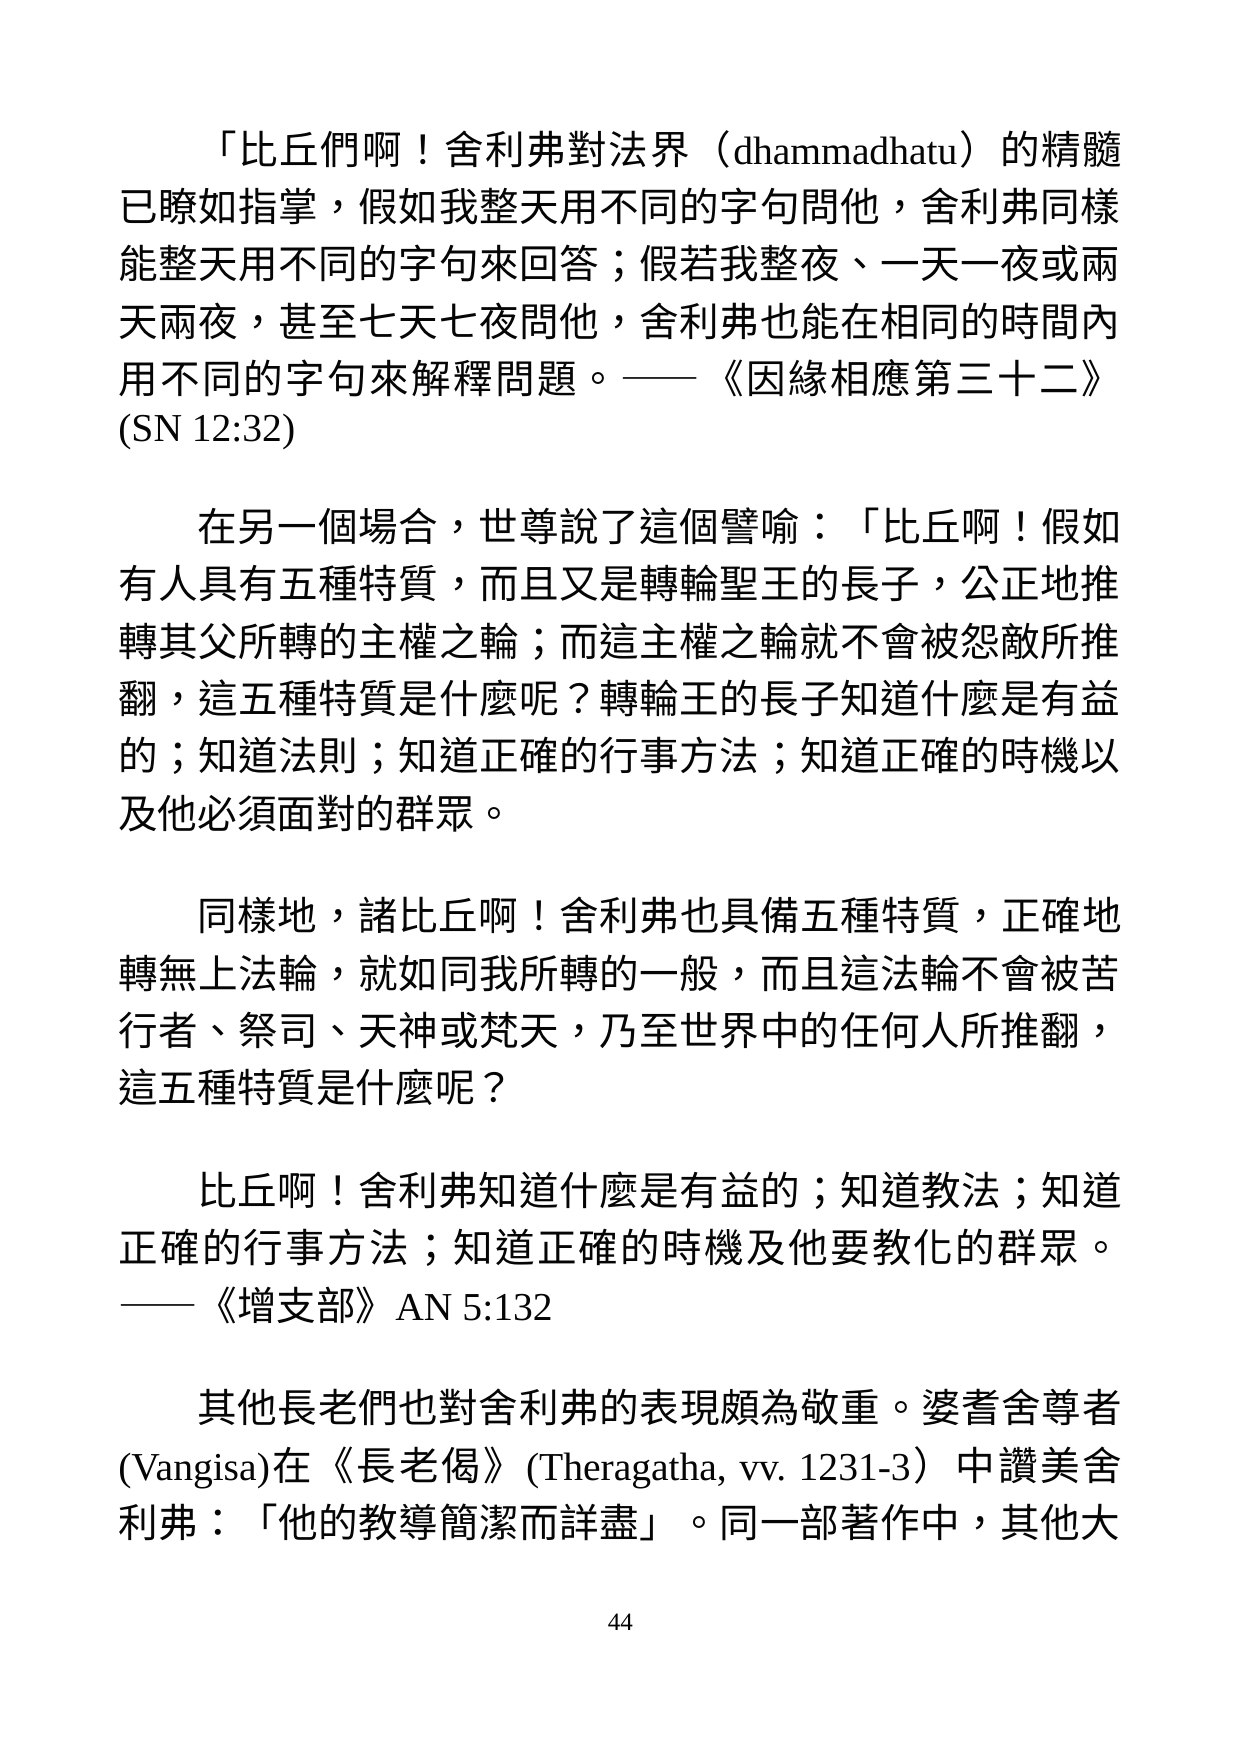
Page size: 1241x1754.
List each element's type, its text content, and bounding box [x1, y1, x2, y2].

text 「比丘們啊！舍利弗對法界（dhammadhatu）的精髓已瞭如指掌，假如我整天用不同的字句問他，舍利弗同樣能整天用不同的字句來回答；假若我整夜、一天一夜或兩天兩夜，甚至七天七夜問他，舍利弗也能在相同的時間內，用不同的字句來解釋問題。——《因緣相應第三十二》(SN 12:32) [118, 118, 1122, 450]
text 在另一個場合，世尊說了這個譬喻：「比丘啊！假如有人具有五種特質，而且又是轉輪聖王的長子，公正地推轉其父所轉的主權之輪；而這主權之輪就不會被怨敵所推翻，這五種特質是什麼呢？轉輪王的長子知道什麼是有益的；知道法則；知道正確的行事方法；知道正確的時機以及他必須面對的群眾。 [118, 496, 1122, 839]
text 比丘啊！舍利弗知道什麼是有益的；知道教法；知道正確的行事方法；知道正確的時機及他要教化的群眾。——《增支部》AN 5:132 [118, 1159, 1122, 1331]
text 其他長老們也對舍利弗的表現頗為敬重。婆耆舍尊者(Vangisa)在《長老偈》(Theragatha, vv. 1231-3）中讚美舍利弗：「他的教導簡潔而詳盡」。同一部著作中，其他大 [118, 1377, 1122, 1549]
text 同樣地，諸比丘啊！舍利弗也具備五種特質，正確地轉無上法輪，就如同我所轉的一般，而且這法輪不會被苦行者、祭司、天神或梵天，乃至世界中的任何人所推翻，這五種特質是什麼呢？ [118, 885, 1122, 1114]
